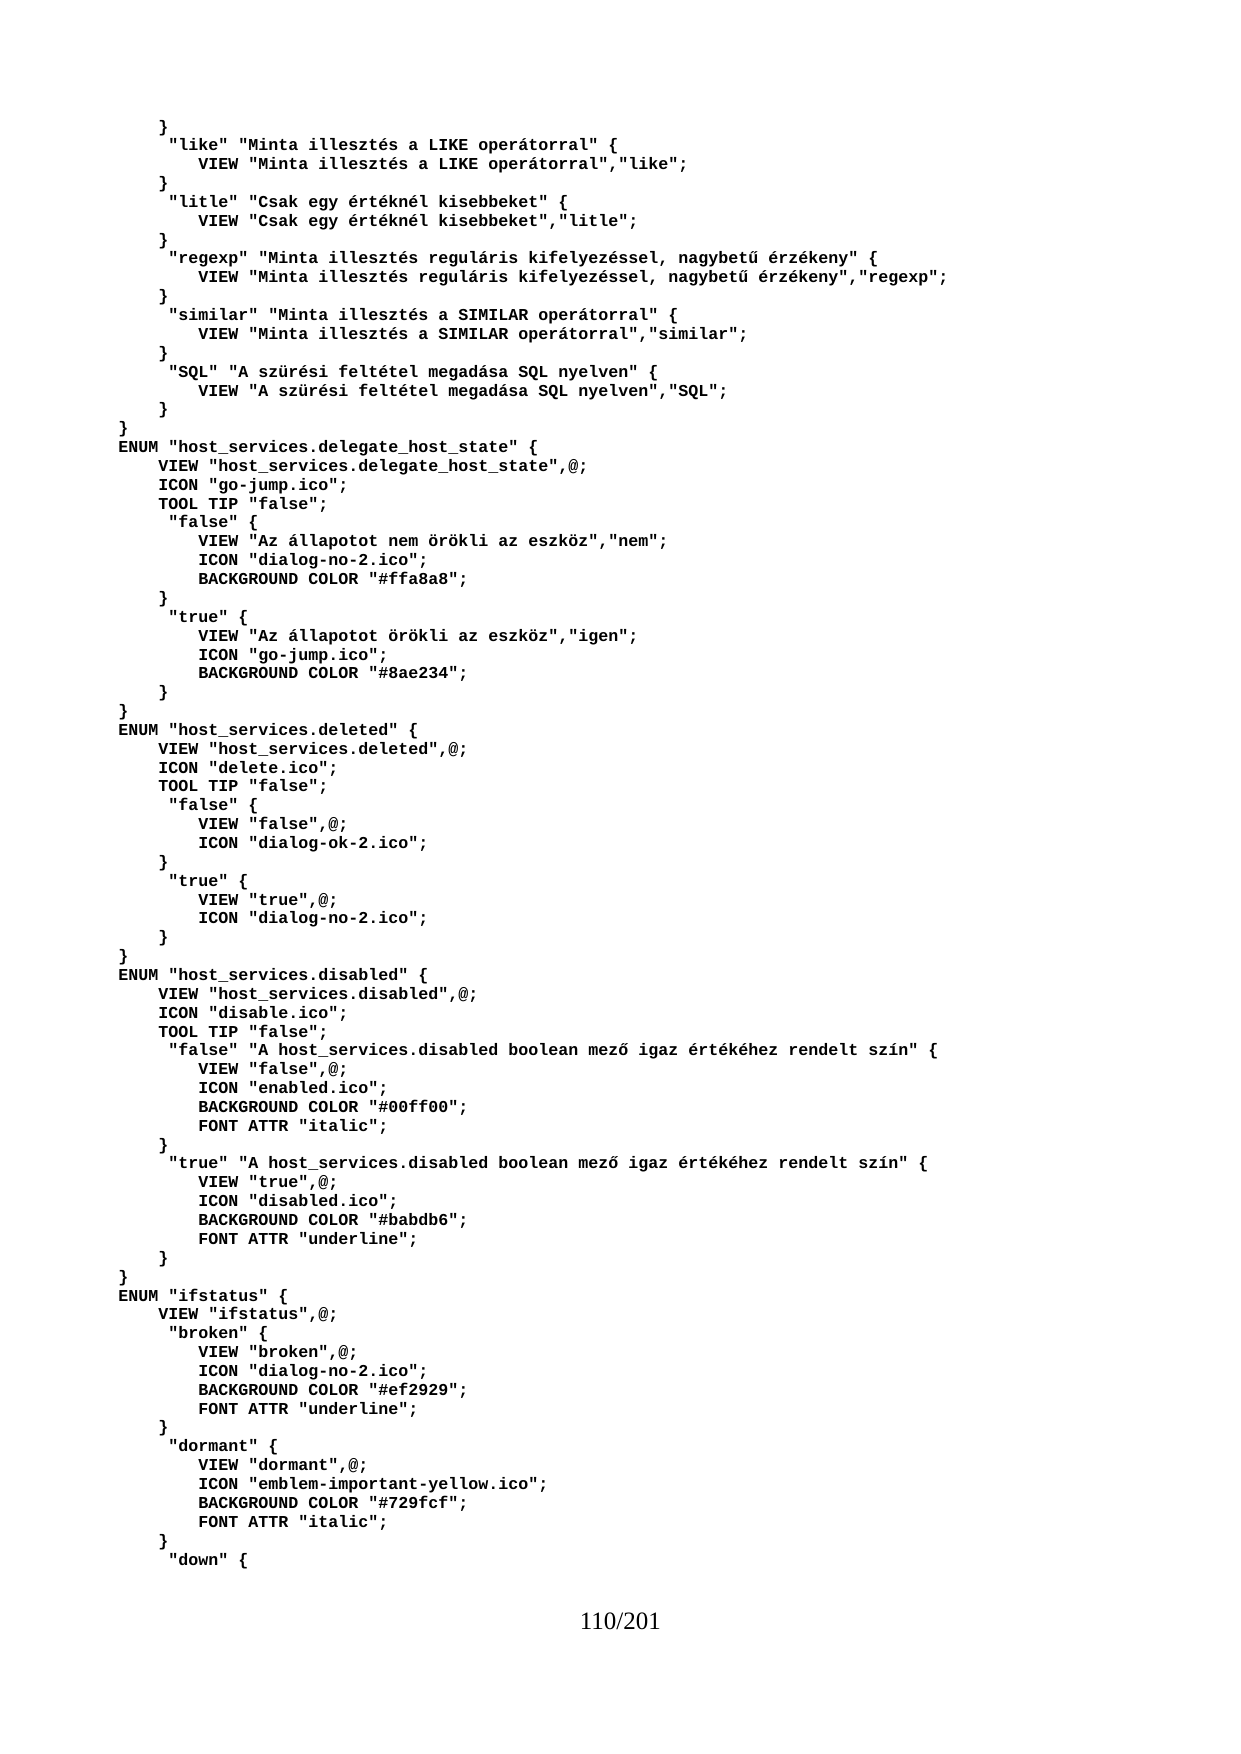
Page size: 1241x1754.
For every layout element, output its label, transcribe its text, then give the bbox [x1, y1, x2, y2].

text ICON "go-jump.ico"; [118, 646, 1122, 665]
text TOOL TIP "false"; [118, 778, 1122, 797]
text VIEW "true",@; [118, 1174, 1122, 1193]
text ICON "enabled.ico"; [118, 1080, 1122, 1098]
text } [118, 118, 1122, 137]
text "regexp" "Minta illesztés reguláris kifelyezéssel, nagybetű érzékeny" { [118, 250, 1122, 269]
text } [118, 703, 1122, 721]
text ICON "disabled.ico"; [118, 1193, 1122, 1212]
text TOOL TIP "false"; [118, 1023, 1122, 1042]
text ENUM "host_services.deleted" { [118, 721, 1122, 740]
text VIEW "A szürési feltétel megadása SQL nyelven","SQL"; [118, 382, 1122, 401]
text FONT ATTR "italic"; [118, 1513, 1122, 1532]
text } [118, 288, 1122, 307]
text "like" "Minta illesztés a LIKE operátorral" { [118, 137, 1122, 156]
text VIEW "false",@; [118, 816, 1122, 834]
text ICON "disable.ico"; [118, 1004, 1122, 1023]
text } [118, 853, 1122, 872]
text } [118, 344, 1122, 363]
text VIEW "host_services.deleted",@; [118, 740, 1122, 759]
text } [118, 948, 1122, 967]
text "similar" "Minta illesztés a SIMILAR operátorral" { [118, 307, 1122, 326]
text } [118, 589, 1122, 608]
text "true" { [118, 872, 1122, 891]
text ICON "go-jump.ico"; [118, 476, 1122, 495]
text ICON "delete.ico"; [118, 759, 1122, 778]
text } [118, 1419, 1122, 1438]
text } [118, 684, 1122, 703]
text } [118, 420, 1122, 439]
text BACKGROUND COLOR "#00ff00"; [118, 1098, 1122, 1117]
text } [118, 1268, 1122, 1287]
text } [118, 401, 1122, 420]
text VIEW "true",@; [118, 891, 1122, 910]
text ENUM "ifstatus" { [118, 1287, 1122, 1306]
text VIEW "dormant",@; [118, 1457, 1122, 1476]
text } [118, 1532, 1122, 1551]
text "down" { [118, 1551, 1122, 1570]
text BACKGROUND COLOR "#8ae234"; [118, 665, 1122, 684]
text VIEW "broken",@; [118, 1344, 1122, 1362]
text } [118, 175, 1122, 193]
text VIEW "Minta illesztés reguláris kifelyezéssel, nagybetű érzékeny","regexp"; [118, 269, 1122, 288]
text VIEW "Az állapotot nem örökli az eszköz","nem"; [118, 533, 1122, 552]
text VIEW "host_services.delegate_host_state",@; [118, 457, 1122, 476]
text } [118, 1136, 1122, 1155]
text "dormant" { [118, 1438, 1122, 1457]
text "litle" "Csak egy értéknél kisebbeket" { [118, 193, 1122, 212]
text VIEW "ifstatus",@; [118, 1306, 1122, 1325]
text } [118, 929, 1122, 948]
text } [118, 1249, 1122, 1268]
text "false" "A host_services.disabled boolean mező igaz értékéhez rendelt szín" { [118, 1042, 1122, 1061]
text ICON "dialog-no-2.ico"; [118, 552, 1122, 571]
text ICON "emblem-important-yellow.ico"; [118, 1476, 1122, 1494]
text FONT ATTR "underline"; [118, 1231, 1122, 1249]
text BACKGROUND COLOR "#729fcf"; [118, 1494, 1122, 1513]
text "false" { [118, 514, 1122, 533]
text VIEW "Minta illesztés a SIMILAR operátorral","similar"; [118, 326, 1122, 344]
text VIEW "Minta illesztés a LIKE operátorral","like"; [118, 156, 1122, 175]
text BACKGROUND COLOR "#ef2929"; [118, 1381, 1122, 1400]
text FONT ATTR "italic"; [118, 1117, 1122, 1136]
text "true" { [118, 608, 1122, 627]
text ICON "dialog-ok-2.ico"; [118, 834, 1122, 853]
text FONT ATTR "underline"; [118, 1400, 1122, 1419]
text VIEW "host_services.disabled",@; [118, 985, 1122, 1004]
text "true" "A host_services.disabled boolean mező igaz értékéhez rendelt szín" { [118, 1155, 1122, 1174]
text "false" { [118, 797, 1122, 816]
text ICON "dialog-no-2.ico"; [118, 1362, 1122, 1381]
text BACKGROUND COLOR "#babdb6"; [118, 1212, 1122, 1231]
text BACKGROUND COLOR "#ffa8a8"; [118, 571, 1122, 589]
text TOOL TIP "false"; [118, 495, 1122, 514]
text "SQL" "A szürési feltétel megadása SQL nyelven" { [118, 363, 1122, 382]
text } [118, 231, 1122, 250]
text ICON "dialog-no-2.ico"; [118, 910, 1122, 929]
text VIEW "Az állapotot örökli az eszköz","igen"; [118, 627, 1122, 646]
text "broken" { [118, 1325, 1122, 1344]
text VIEW "false",@; [118, 1061, 1122, 1080]
text VIEW "Csak egy értéknél kisebbeket","litle"; [118, 212, 1122, 231]
text ENUM "host_services.delegate_host_state" { [118, 439, 1122, 457]
text ENUM "host_services.disabled" { [118, 967, 1122, 985]
